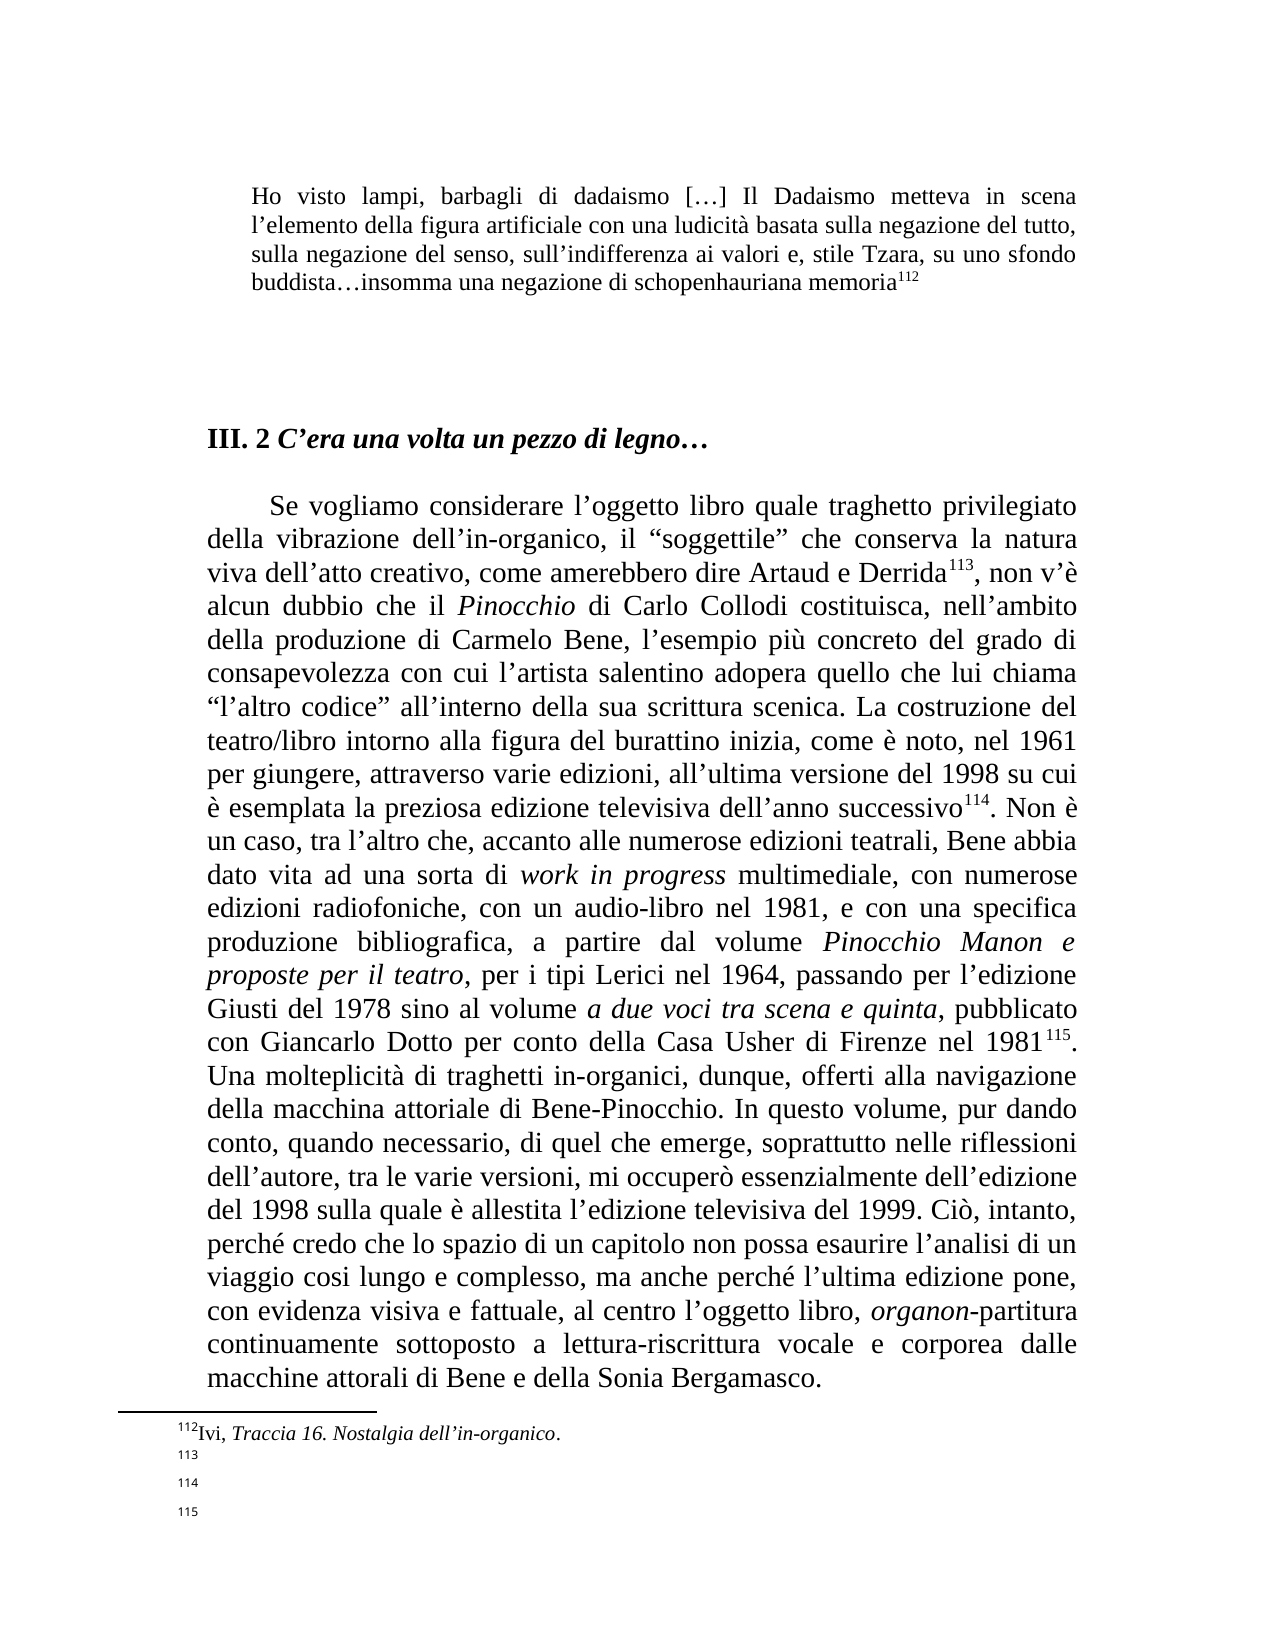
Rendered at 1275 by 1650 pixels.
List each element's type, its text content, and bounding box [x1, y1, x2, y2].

text Se vogliamo considerare l’oggetto libro quale traghetto privilegiato della vibrazione dell’in-organico, il “soggettile” che conserva la natura viva dell’atto creativo, come amerebbero dire Artaud e Derrida, non v’è alcun dubbio che il Pinocchio di Carlo Collodi costituisca, nell’ambito della produzione di Carmelo Bene, l’esempio più concreto del grado di consapevolezza con cui l’artista salentino adopera quello che lui chiama “l’altro codice” all’interno della sua scrittura scenica. La costruzione del teatro/libro intorno alla figura del burattino inizia, come è noto, nel 1961 per giungere, attraverso varie edizioni, all’ultima versione del 1998 su cui è esemplata la preziosa edizione televisiva dell’anno successivo. Non è un caso, tra l’altro che, accanto alle numerose edizioni teatrali, Bene abbia dato vita ad una sorta di work in progress multimediale, con numerose edizioni radiofoniche, con un audio-libro nel 1981, e con una specifica produzione bibliografica, a partire dal volume Pinocchio Manon e proposte per il teatro, per i tipi Lerici nel 1964, passando per l’edizione Giusti del 1978 sino al volume a due voci tra scena e quinta, pubblicato con Giancarlo Dotto per conto della Casa Usher di Firenze nel 1981. Una molteplicità di traghetti in-organici, dunque, offerti alla navigazione della macchina attoriale di Bene-Pinocchio. In questo volume, pur dando conto, quando necessario, di quel che emerge, soprattutto nelle riflessioni dell’autore, tra le varie versioni, mi occuperò essenzialmente dell’edizione del 1998 sulla quale è allestita l’edizione televisiva del 1999. Ciò, intanto, perché credo che lo spazio di un capitolo non possa esaurire l’analisi di un viaggio cosi lungo e complesso, ma anche perché l’ultima edizione pone, con evidenza visiva e fattuale, al centro l’oggetto libro, organon-partitura continuamente sottoposto a lettura-riscrittura vocale e corporea dalle macchine attorali di Bene e della Sonia Bergamasco. [207, 488, 1078, 1393]
text Ho visto lampi, barbagli di dadaismo […] Il Dadaismo metteva in scena l’elemento della figura artificiale con una ludicità basata sulla negazione del tutto, sulla negazione del senso, sull’indifferenza ai valori e, stile Tzara, su uno sfondo buddista…insomma una negazione di schopenhauriana memoria [251, 181, 1078, 296]
text III. 2 C’era una volta un pezzo di legno… [207, 421, 1078, 454]
text Ivi, Traccia 16. Nostalgia dell’in-organico. [177, 1418, 1152, 1447]
